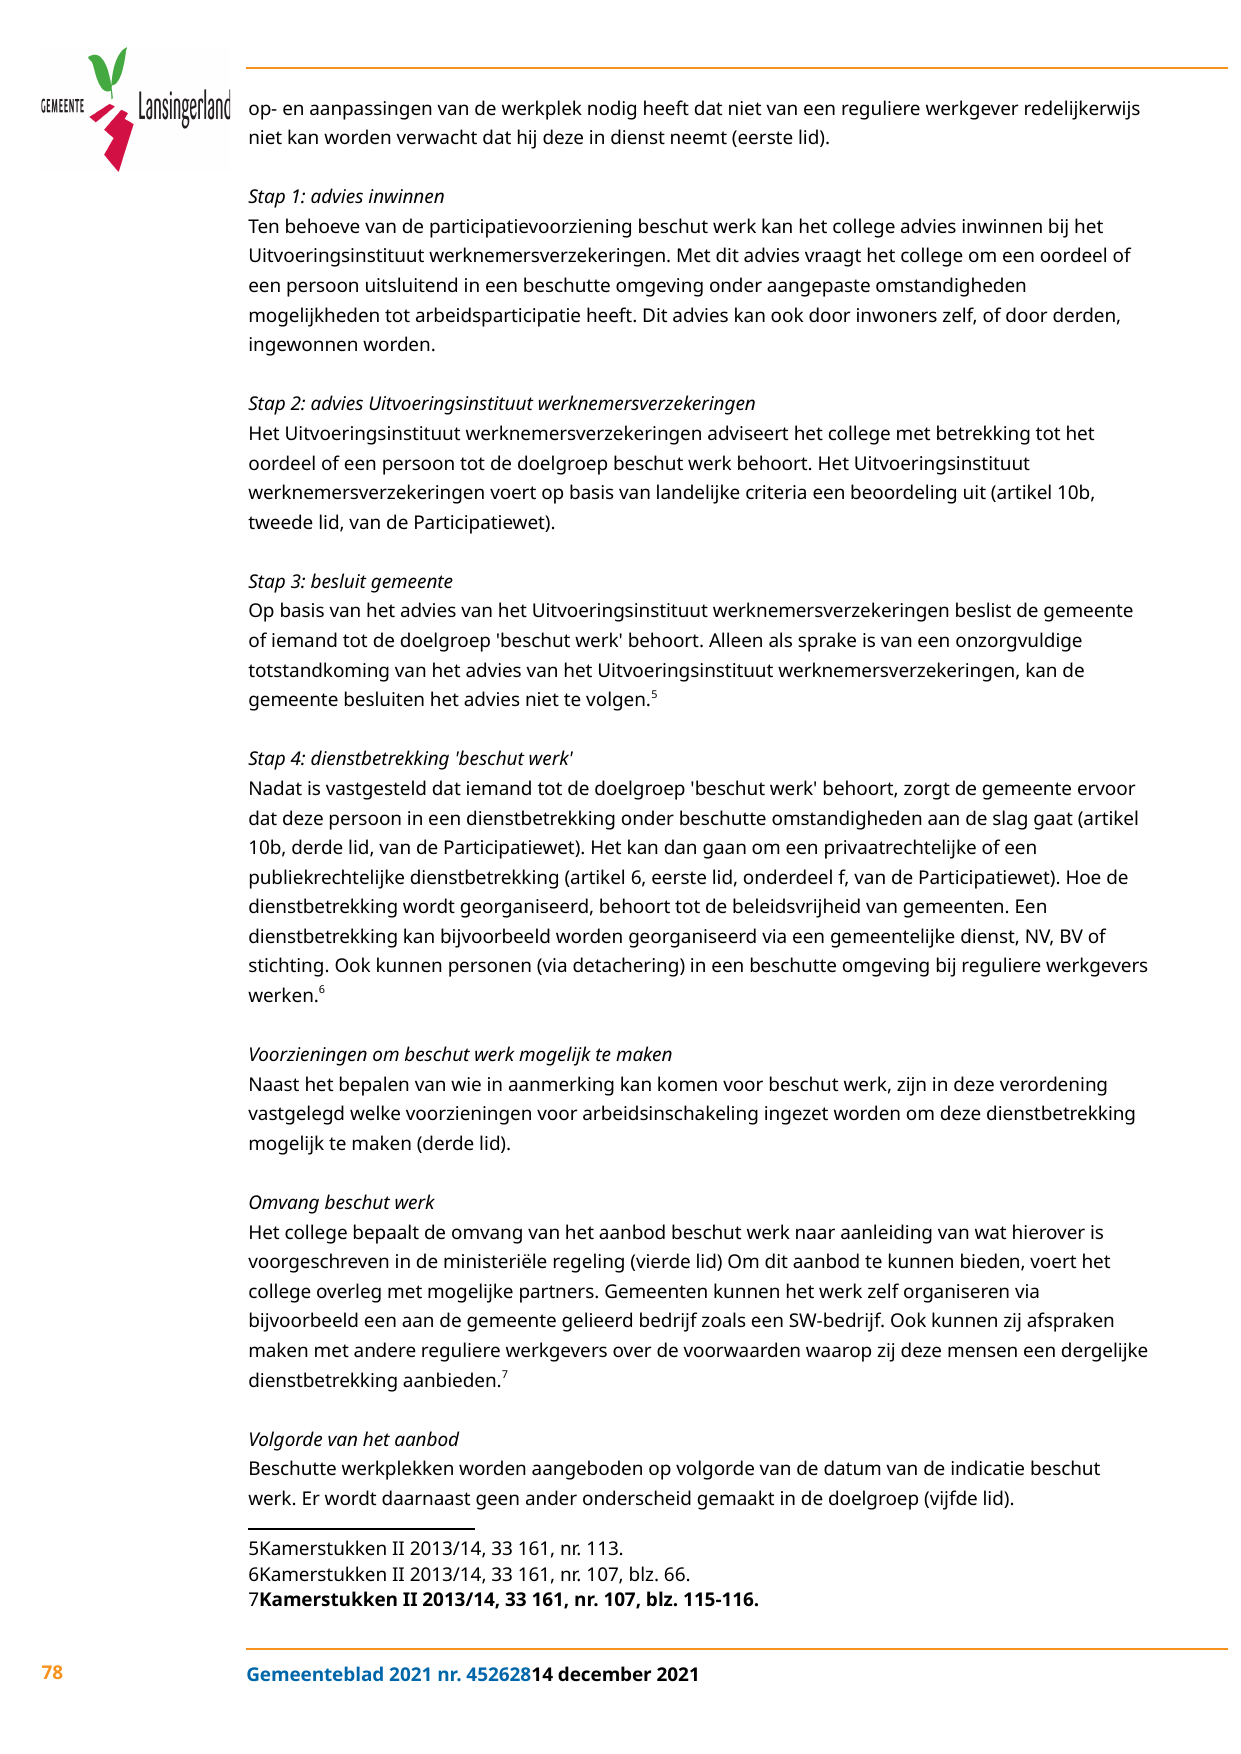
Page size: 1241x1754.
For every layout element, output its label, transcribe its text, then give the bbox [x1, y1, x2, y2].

text Ten behoeve van de participatievoorziening beschut werk kan het college advies inwinnen bij het Uitvoeringsinstituut werknemersverzekeringen. Met dit advies vraagt het college om een oordeel of een persoon uitsluitend in een beschutte omgeving onder aangepaste omstandigheden mogelijkheden tot arbeidsparticipatie heeft. Dit advies kan ook door inwoners zelf, of door derden, ingewonnen worden. [248, 213, 1152, 357]
text Stap 2: advies Uitvoeringsinstituut werknemersverzekeringen [248, 391, 1152, 416]
text Beschutte werkplekken worden aangeboden op volgorde van de datum van de indicatie beschut werk. Er wordt daarnaast geen ander onderscheid gemaakt in de doelgroep (vijfde lid). [248, 1456, 1152, 1511]
text Stap 3: besluit gemeente [248, 568, 1152, 594]
text Stap 1: advies inwinnen [248, 183, 1152, 209]
text Voorzieningen om beschut werk mogelijk te maken [248, 1041, 1152, 1067]
text Volgorde van het aanbod [248, 1426, 1152, 1452]
text Nadat is vastgesteld dat iemand tot de doelgroep 'beschut werk' behoort, zorgt de gemeente ervoor dat deze persoon in een dienstbetrekking onder beschutte omstandigheden aan de slag gaat (artikel 10b, derde lid, van de Participatiewet). Het kan dan gaan om een privaatrechtelijke of een publiekrechtelijke dienstbetrekking (artikel 6, eerste lid, onderdeel f, van de Participatiewet). Hoe de dienstbetrekking wordt georganiseerd, behoort tot de beleidsvrijheid van gemeenten. Een dienstbetrekking kan bijvoorbeeld worden georganiseerd via een gemeentelijke dienst, NV, BV of stichting. Ook kunnen personen (via detachering) in een beschutte omgeving bij reguliere werkgevers werken. [248, 775, 1152, 1008]
picture [41, 47, 231, 172]
text Op basis van het advies van het Uitvoeringsinstituut werknemersverzekeringen beslist de gemeente of iemand tot de doelgroep 'beschut werk' behoort. Alleen als sprake is van een onzorgvuldige totstandkoming van het advies van het Uitvoeringsinstituut werknemersverzekeringen, kan de gemeente besluiten het advies niet te volgen. [248, 598, 1152, 712]
text Kamerstukken II 2013/14, 33 161, nr. 107, blz. 66. [248, 1561, 1152, 1586]
text op- en aanpassingen van de werkplek nodig heeft dat niet van een reguliere werkgever redelijkerwijs niet kan worden verwacht dat hij deze in dienst neemt (eerste lid). [248, 95, 1152, 150]
text Kamerstukken II 2013/14, 33 161, nr. 113. [248, 1535, 1152, 1561]
text Het Uitvoeringsinstituut werknemersverzekeringen adviseert het college met betrekking tot het oordeel of een persoon tot de doelgroep beschut werk behoort. Het Uitvoeringsinstituut werknemersverzekeringen voert op basis van landelijke criteria een beoordeling uit (artikel 10b, tweede lid, van de Participatiewet). [248, 420, 1152, 535]
text Het college bepaalt de omvang van het aanbod beschut werk naar aanleiding van wat hierover is voorgeschreven in de ministeriële regeling (vierde lid) Om dit aanbod te kunnen bieden, voert het college overleg met mogelijke partners. Gemeenten kunnen het werk zelf organiseren via bijvoorbeeld een aan de gemeente gelieerd bedrijf zoals een SW-bedrijf. Ook kunnen zij afspraken maken met andere reguliere werkgevers over de voorwaarden waarop zij deze mensen een dergelijke dienstbetrekking aanbieden. [248, 1219, 1152, 1393]
text Stap 4: dienstbetrekking 'beschut werk' [248, 746, 1152, 771]
text Naast het bepalen van wie in aanmerking kan komen voor beschut werk, zijn in deze verordening vastgelegd welke voorzieningen voor arbeidsinschakeling ingezet worden om deze dienstbetrekking mogelijk te maken (derde lid). [248, 1071, 1152, 1156]
text Omvang beschut werk [248, 1189, 1152, 1215]
text Kamerstukken II 2013/14, 33 161, nr. 107, blz. 115-116. [248, 1586, 1152, 1612]
